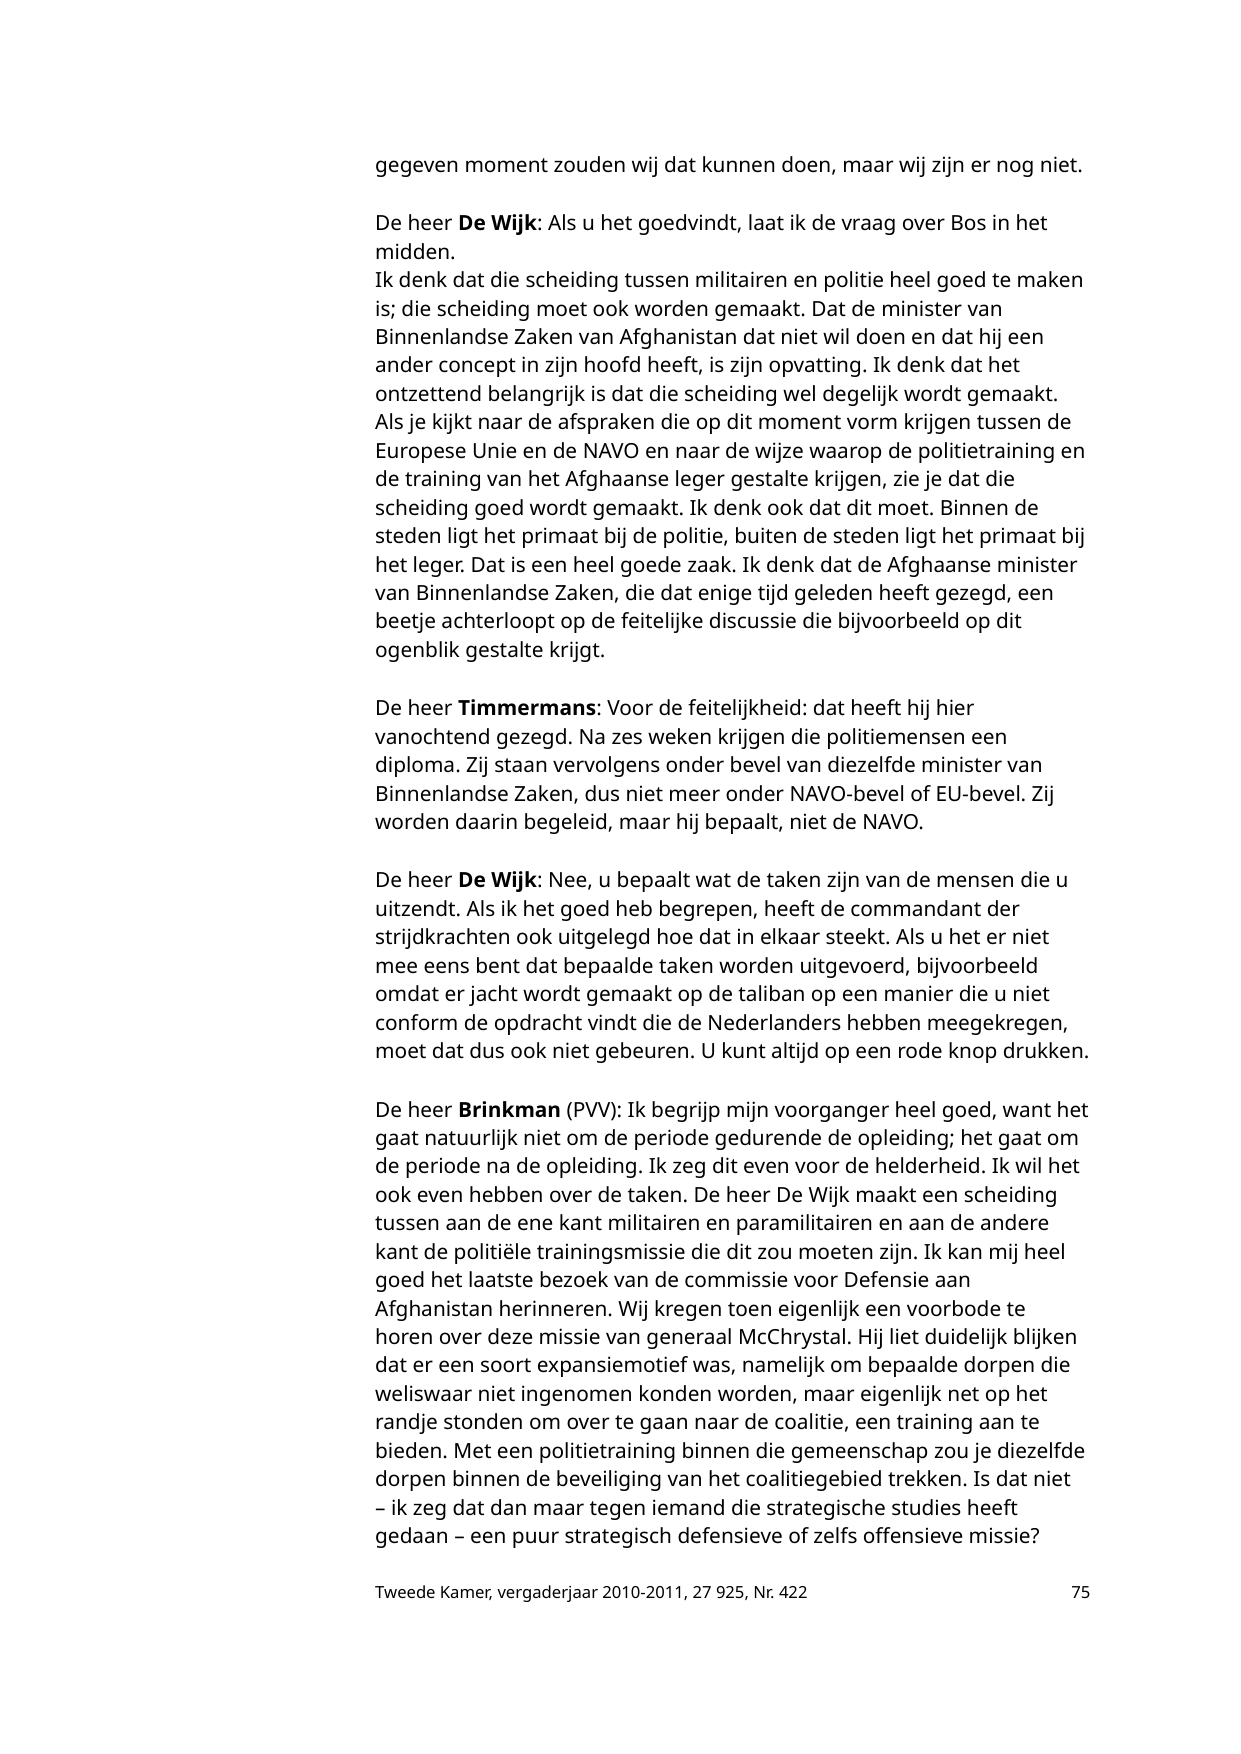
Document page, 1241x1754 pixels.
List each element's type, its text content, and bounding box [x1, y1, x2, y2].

text Ik denk dat die scheiding tussen militairen en politie heel goed te maken is; die scheiding moet ook worden gemaakt. Dat de minister van Binnenlandse Zaken van Afghanistan dat niet wil doen en dat hij een ander concept in zijn hoofd heeft, is zijn opvatting. Ik denk dat het ontzettend belangrijk is dat die scheiding wel degelijk wordt gemaakt. Als je kijkt naar de afspraken die op dit moment vorm krijgen tussen de Europese Unie en de NAVO en naar de wijze waarop de politietraining en de training van het Afghaanse leger gestalte krijgen, zie je dat die scheiding goed wordt gemaakt. Ik denk ook dat dit moet. Binnen de steden ligt het primaat bij de politie, buiten de steden ligt het primaat bij het leger. Dat is een heel goede zaak. Ik denk dat de Afghaanse minister van Binnenlandse Zaken, die dat enige tijd geleden heeft gezegd, een beetje achterloopt op de feitelijke discussie die bijvoorbeeld op dit ogenblik gestalte krijgt. [375, 265, 1090, 663]
text De heer De Wijk: Nee, u bepaalt wat de taken zijn van de mensen die u uitzendt. Als ik het goed heb begrepen, heeft de commandant der strijdkrachten ook uitgelegd hoe dat in elkaar steekt. Als u het er niet mee eens bent dat bepaalde taken worden uitgevoerd, bijvoorbeeld omdat er jacht wordt gemaakt op de taliban op een manier die u niet conform de opdracht vindt die de Nederlanders hebben meegekregen, moet dat dus ook niet gebeuren. U kunt altijd op een rode knop drukken. [375, 866, 1090, 1065]
text gegeven moment zouden wij dat kunnen doen, maar wij zijn er nog niet. [375, 150, 1090, 178]
text De heer De Wijk: Als u het goedvindt, laat ik de vraag over Bos in het midden. [375, 208, 1090, 265]
text De heer Brinkman (PVV): Ik begrijp mijn voorganger heel goed, want het gaat natuurlijk niet om de periode gedurende de opleiding; het gaat om de periode na de opleiding. Ik zeg dit even voor de helderheid. Ik wil het ook even hebben over de taken. De heer De Wijk maakt een scheiding tussen aan de ene kant militairen en paramilitairen en aan de andere kant de politiële trainingsmissie die dit zou moeten zijn. Ik kan mij heel goed het laatste bezoek van de commissie voor Defensie aan Afghanistan herinneren. Wij kregen toen eigenlijk een voorbode te horen over deze missie van generaal McChrystal. Hij liet duidelijk blijken dat er een soort expansiemotief was, namelijk om bepaalde dorpen die weliswaar niet ingenomen konden worden, maar eigenlijk net op het randje stonden om over te gaan naar de coalitie, een training aan te bieden. Met een politietraining binnen die gemeenschap zou je diezelfde dorpen binnen de beveiliging van het coalitiegebied trekken. Is dat niet – ik zeg dat dan maar tegen iemand die strategische studies heeft gedaan – een puur strategisch defensieve of zelfs offensieve missie? [375, 1095, 1090, 1550]
text De heer Timmermans: Voor de feitelijkheid: dat heeft hij hier vanochtend gezegd. Na zes weken krijgen die politiemensen een diploma. Zij staan vervolgens onder bevel van diezelfde minister van Binnenlandse Zaken, dus niet meer onder NAVO-bevel of EU-bevel. Zij worden daarin begeleid, maar hij bepaalt, niet de NAVO. [375, 693, 1090, 836]
